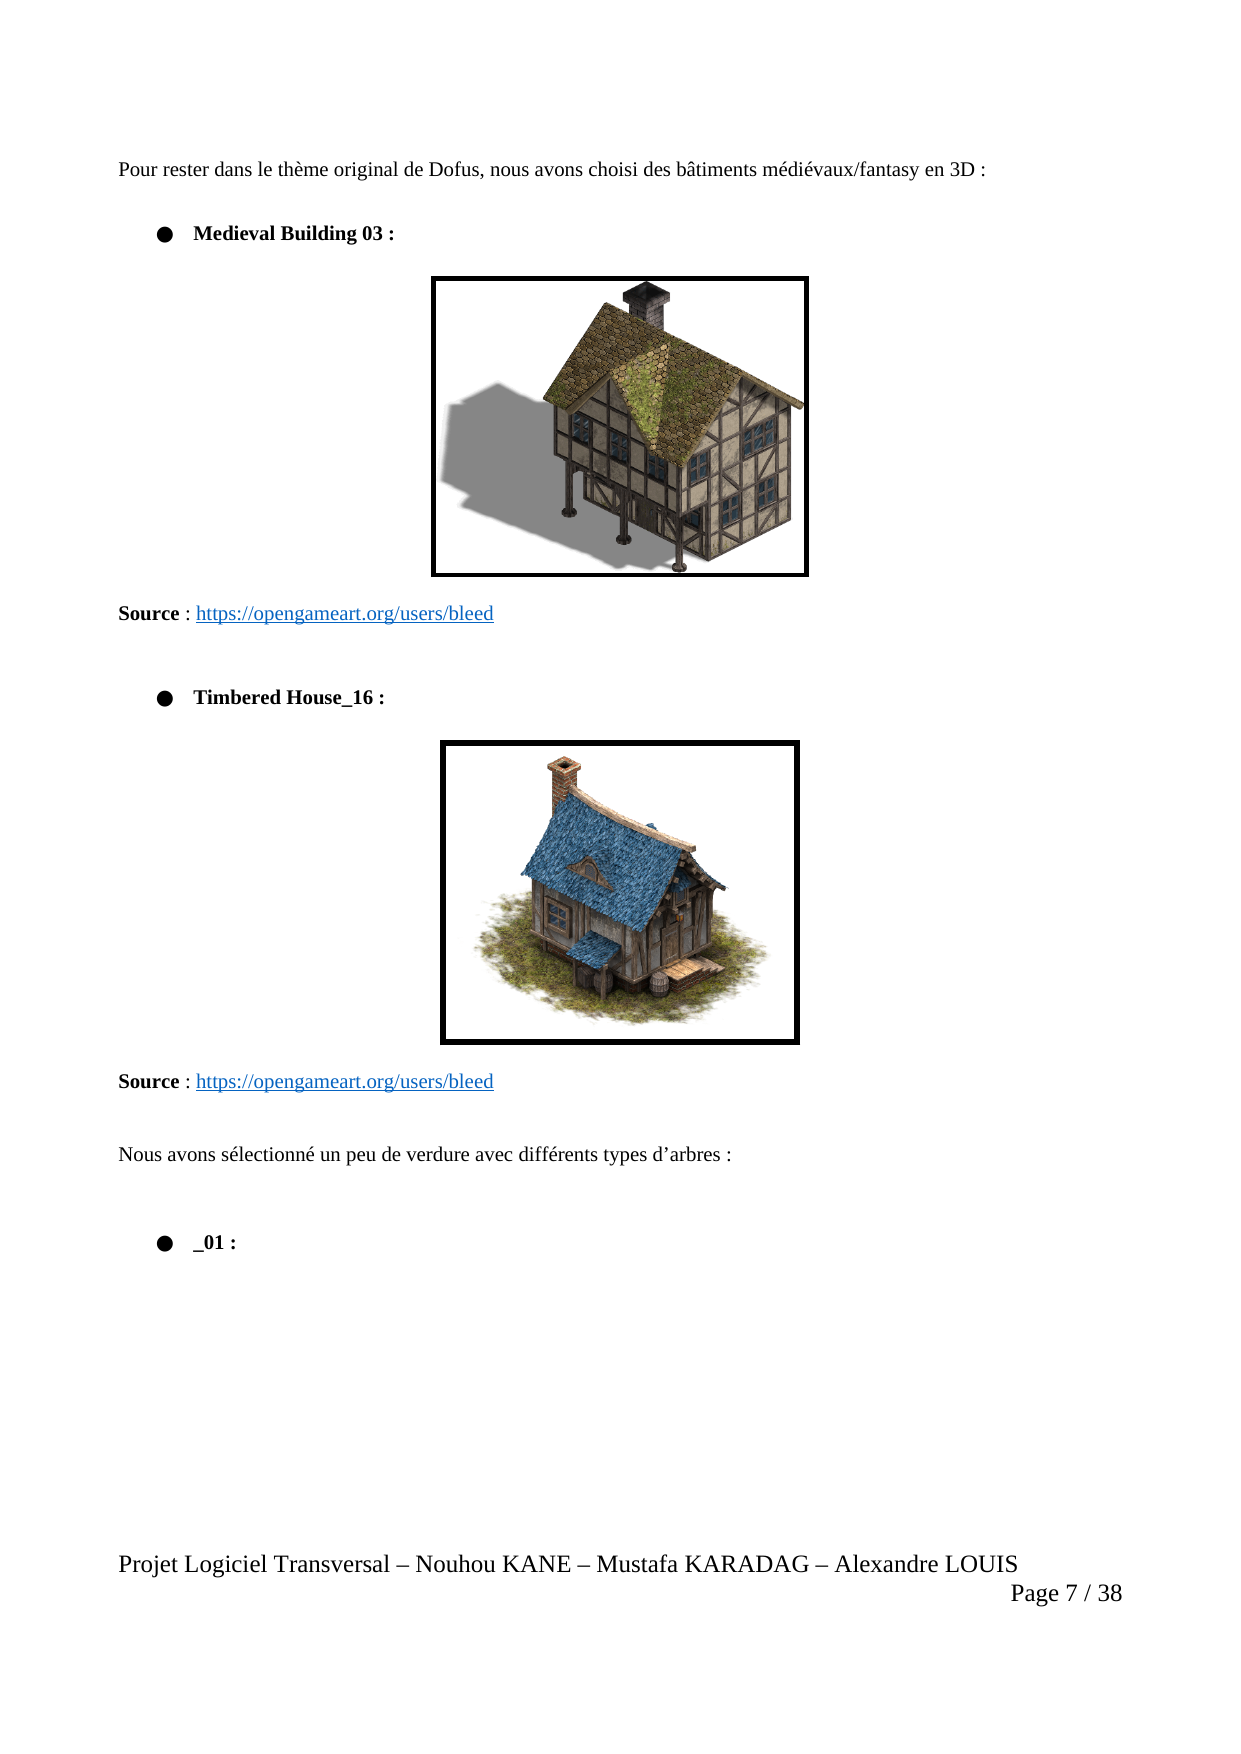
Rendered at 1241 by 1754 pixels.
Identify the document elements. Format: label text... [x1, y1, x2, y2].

text Nous avons sélectionné un peu de verdure avec différents types d’arbres : [118, 1142, 1122, 1166]
list _01 : [156, 1218, 1122, 1261]
text Source : https://opengameart.org/users/bleed [118, 1069, 1122, 1093]
list Medieval Building 03 : [156, 209, 1122, 252]
list Timbered House_16 : [156, 673, 1122, 716]
text Source : https://opengameart.org/users/bleed [118, 601, 1122, 625]
text Pour rester dans le thème original de Dofus, nous avons choisi des bâtiments médiévaux/fantasy en 3D : [118, 157, 1122, 209]
